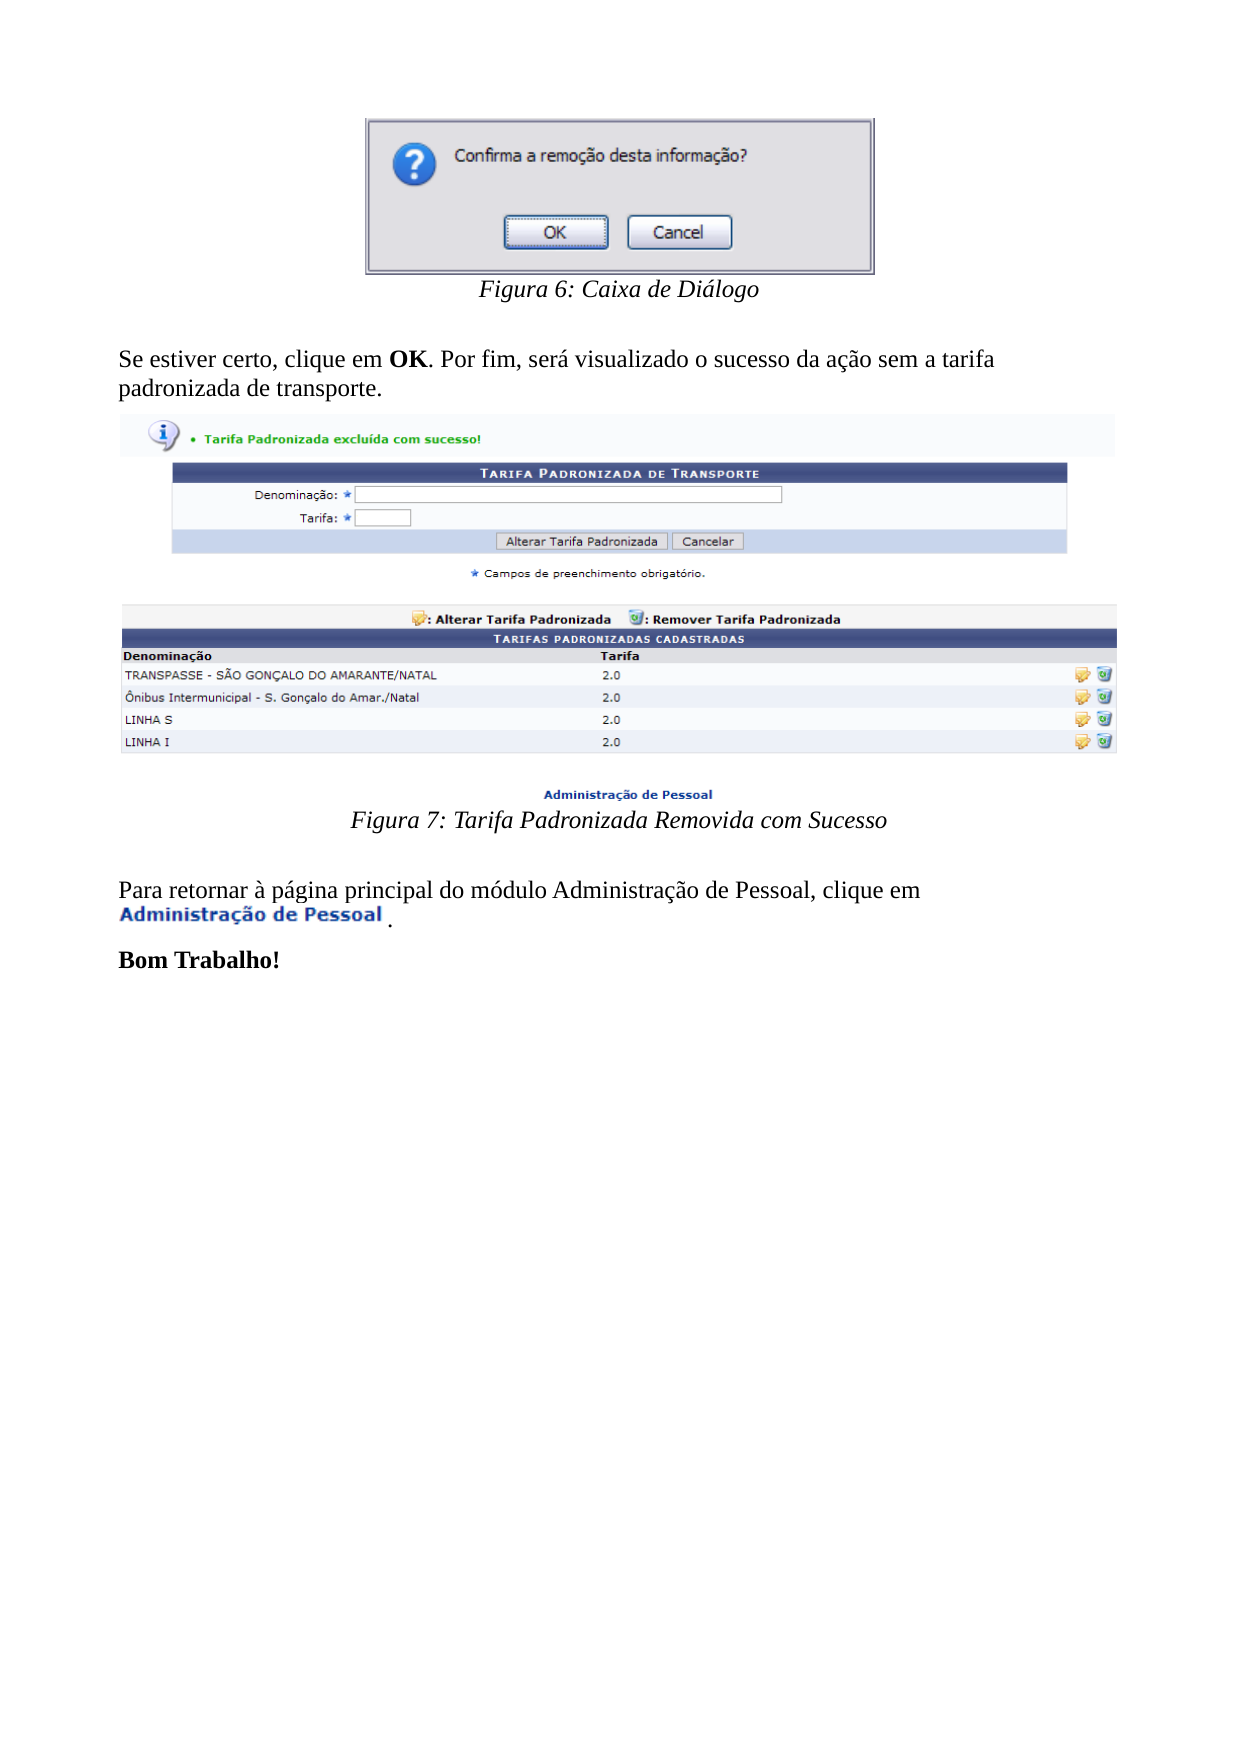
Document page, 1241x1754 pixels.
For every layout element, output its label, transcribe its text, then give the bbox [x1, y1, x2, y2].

picture [118, 903, 387, 928]
text Se estiver certo, clique em OK. Por fim, será visualizado o sucesso da ação sem a tarifa padronizada de transporte. [118, 344, 1122, 402]
picture [365, 118, 875, 275]
text Para retornar à página principal do módulo Administração de Pessoal, clique em . [118, 875, 1122, 933]
text Figura 7: Tarifa Padronizada Removida com Sucesso [118, 806, 1122, 834]
text Figura 6: Caixa de Diálogo [365, 275, 875, 303]
picture [118, 414, 1123, 806]
text Bom Trabalho! [118, 945, 1122, 974]
